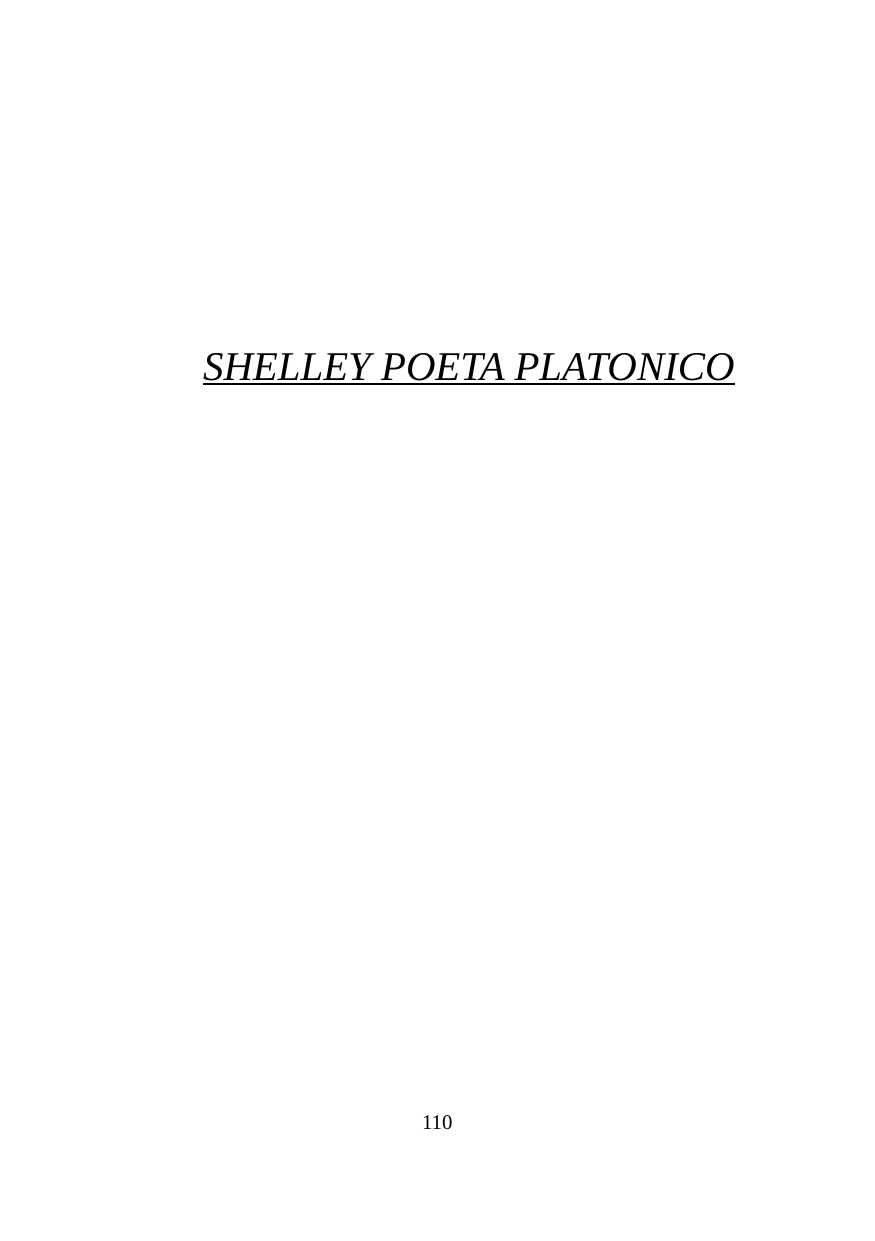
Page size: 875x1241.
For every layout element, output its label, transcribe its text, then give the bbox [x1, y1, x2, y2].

subtitle SHELLEY POETA PLATONICO [106, 342, 738, 389]
